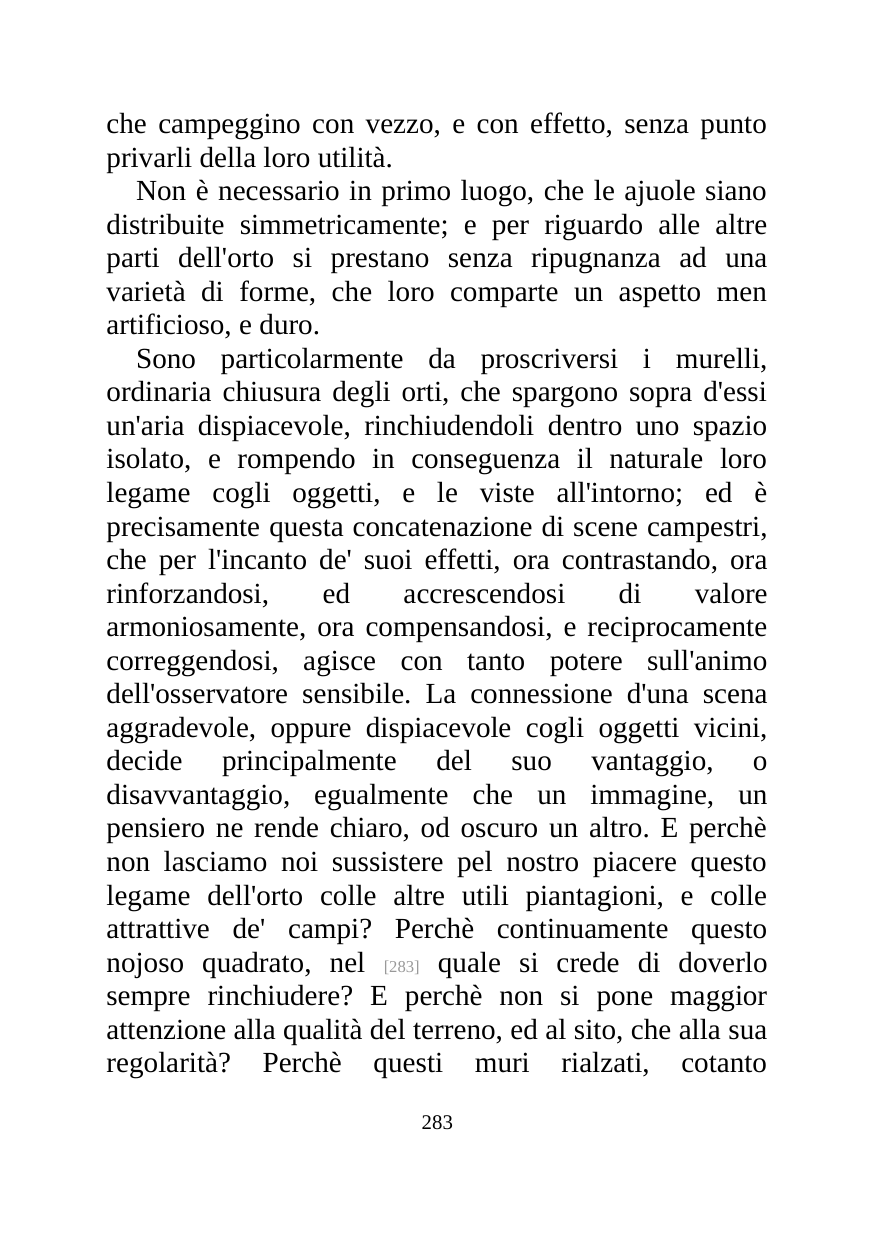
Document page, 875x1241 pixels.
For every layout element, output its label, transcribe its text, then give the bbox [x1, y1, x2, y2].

text Sono particolarmente da proscriversi i murelli, ordinaria chiusura degli orti, che spargono sopra d'essi un'aria dispiacevole, rinchiudendoli dentro uno spazio isolato, e rompendo in conseguenza il naturale loro legame cogli oggetti, e le viste all'intorno; ed è precisamente questa concatenazione di scene campestri, che per l'incanto de' suoi effetti, ora contrastando, ora rinforzandosi, ed accrescendosi di valore armoniosamente, ora compensandosi, e reciprocamente correggendosi, agisce con tanto potere sull'animo dell'osservatore sensibile. La connessione d'una scena aggradevole, oppure dispiacevole cogli oggetti vicini, decide principalmente del suo vantaggio, o disavvantaggio, egualmente che un immagine, un pensiero ne rende chiaro, od oscuro un altro. E perchè non lasciamo noi sussistere pel nostro piacere questo legame dell'orto colle altre utili piantagioni, e colle attrattive de' campi? Perchè continuamente questo nojoso quadrato, nel [283] quale si crede di doverlo sempre rinchiudere? E perchè non si pone maggior attenzione alla qualità del terreno, ed al sito, che alla sua regolarità? Perchè questi muri rialzati, cotanto [106, 341, 768, 1079]
text Non è necessario in primo luogo, che le ajuole siano distribuite simmetricamente; e per riguardo alle altre parti dell'orto si prestano senza ripugnanza ad una varietà di forme, che loro comparte un aspetto men artificioso, e duro. [106, 173, 768, 341]
text che campeggino con vezzo, e con effetto, senza punto privarli della loro utilità. [106, 106, 768, 173]
